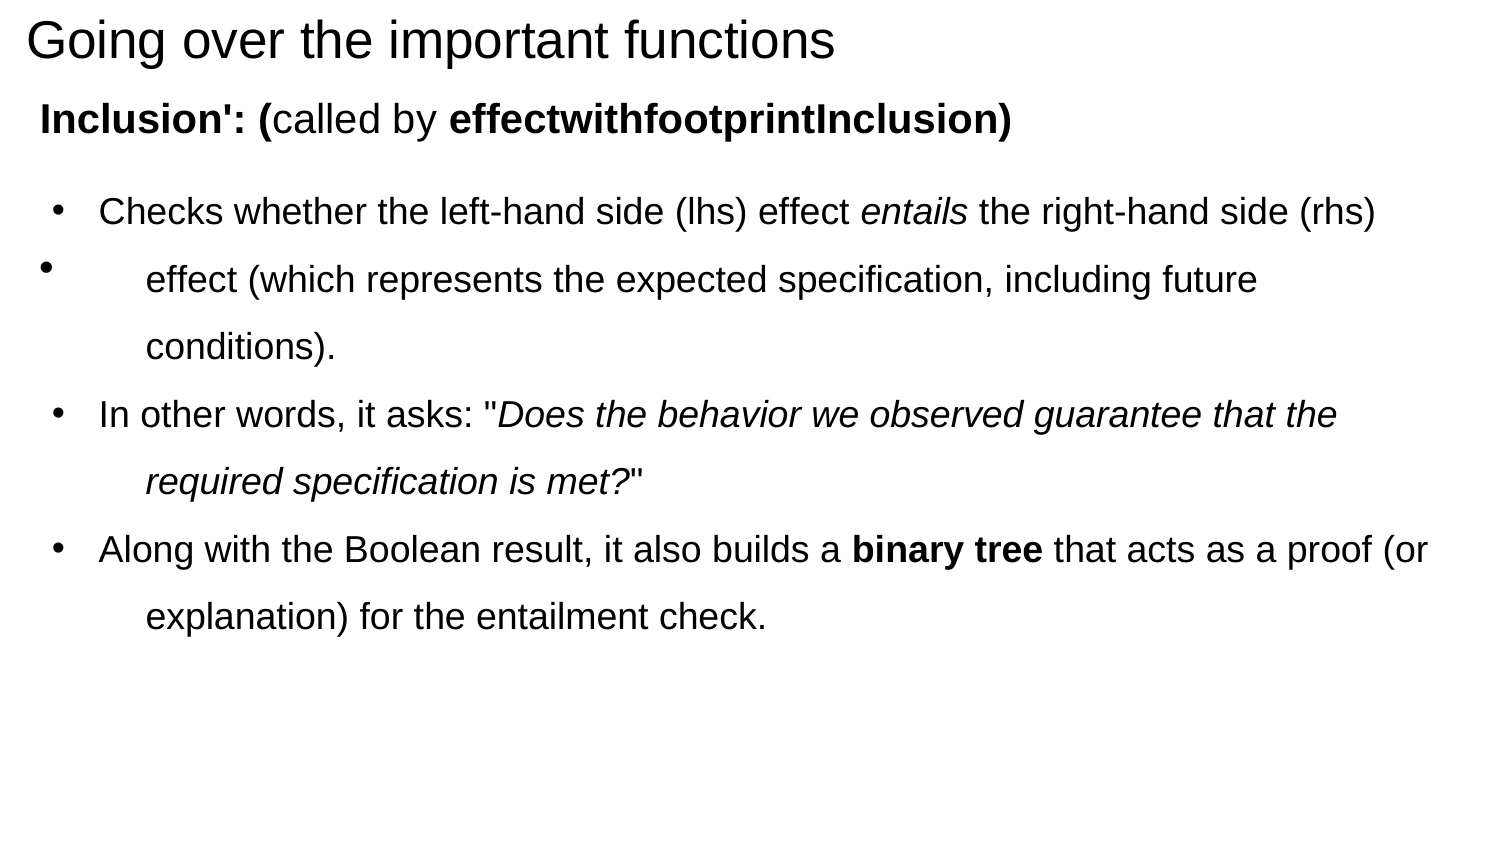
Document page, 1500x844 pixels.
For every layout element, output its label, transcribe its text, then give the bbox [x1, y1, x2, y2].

text_box Checks whether the left-hand side (lhs) effect entails the right-hand side (rhs) effect (which represents the expected specification, including future conditions). In other words, it asks: "Does the behavior we observed guarantee that the required specification is met?" Along with the Boolean result, it also builds a binary tree that acts as a proof (or explanation) for the entailment check. [36, 157, 1475, 645]
title Going over the important functions [11, 0, 1409, 85]
text_box Inclusion': (called by effectwithfootprintInclusion) [24, 84, 1475, 453]
